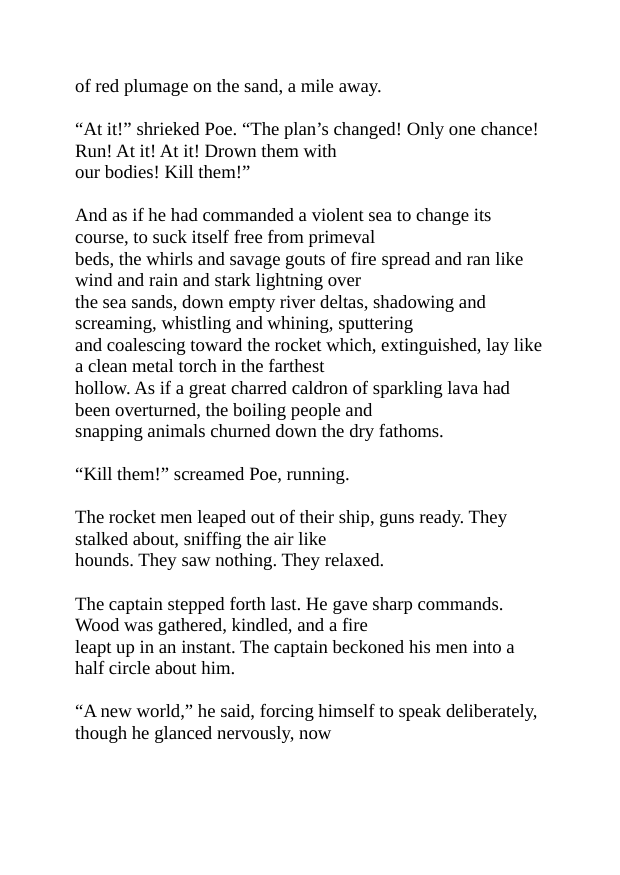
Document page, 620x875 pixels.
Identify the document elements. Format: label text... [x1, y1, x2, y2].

text of red plumage on the sand, a mile away. “At it!” shrieked Poe. “The plan’s changed! Only one chance! Run! At it! At it! Drown them with our bodies! Kill them!” And as if he had commanded a violent sea to change its course, to suck itself free from primeval beds, the whirls and savage gouts of fire spread and ran like wind and rain and stark lightning over the sea sands, down empty river deltas, shadowing and screaming, whistling and whining, sputtering and coalescing toward the rocket which, extinguished, lay like a clean metal torch in the farthest hollow. As if a great charred caldron of sparkling lava had been overturned, the boiling people and snapping animals churned down the dry fathoms. “Kill them!” screamed Poe, running. The rocket men leaped out of their ship, guns ready. They stalked about, sniffing the air like hounds. They saw nothing. They relaxed. The captain stepped forth last. He gave sharp commands. Wood was gathered, kindled, and a fire leapt up in an instant. The captain beckoned his men into a half circle about him. “A new world,” he said, forcing himself to speak deliberately, though he glanced nervously, now [75, 75, 544, 743]
